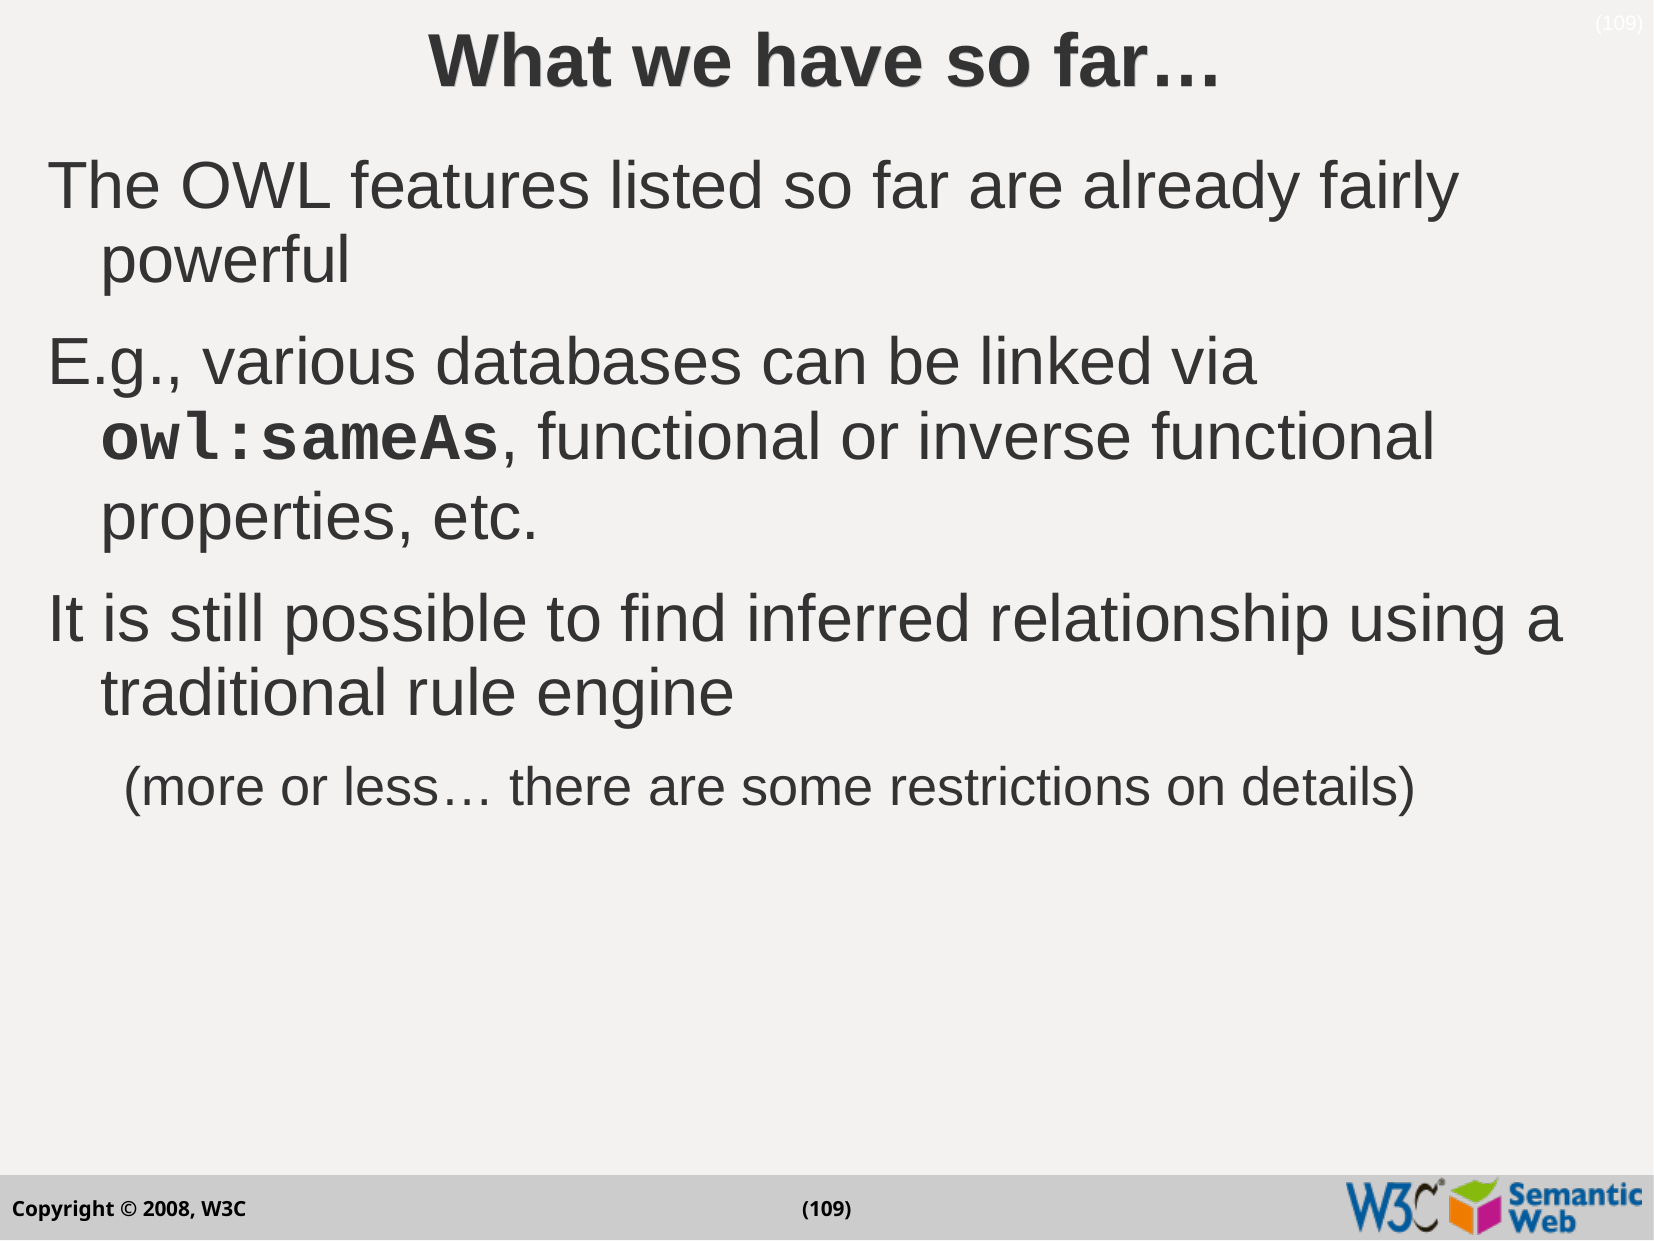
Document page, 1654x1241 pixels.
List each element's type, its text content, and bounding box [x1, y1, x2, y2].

title What we have so far… [0, 0, 1654, 119]
picture [1346, 1175, 1642, 1235]
list The OWL features listed so far are already fairly powerful E.g., various databases can be linked via owl:sameAs, functional or inverse functional properties, etc. It is still possible to find inferred relationship using a traditional rule engine (more or less… there are some restrictions on details) [29, 147, 1624, 1134]
